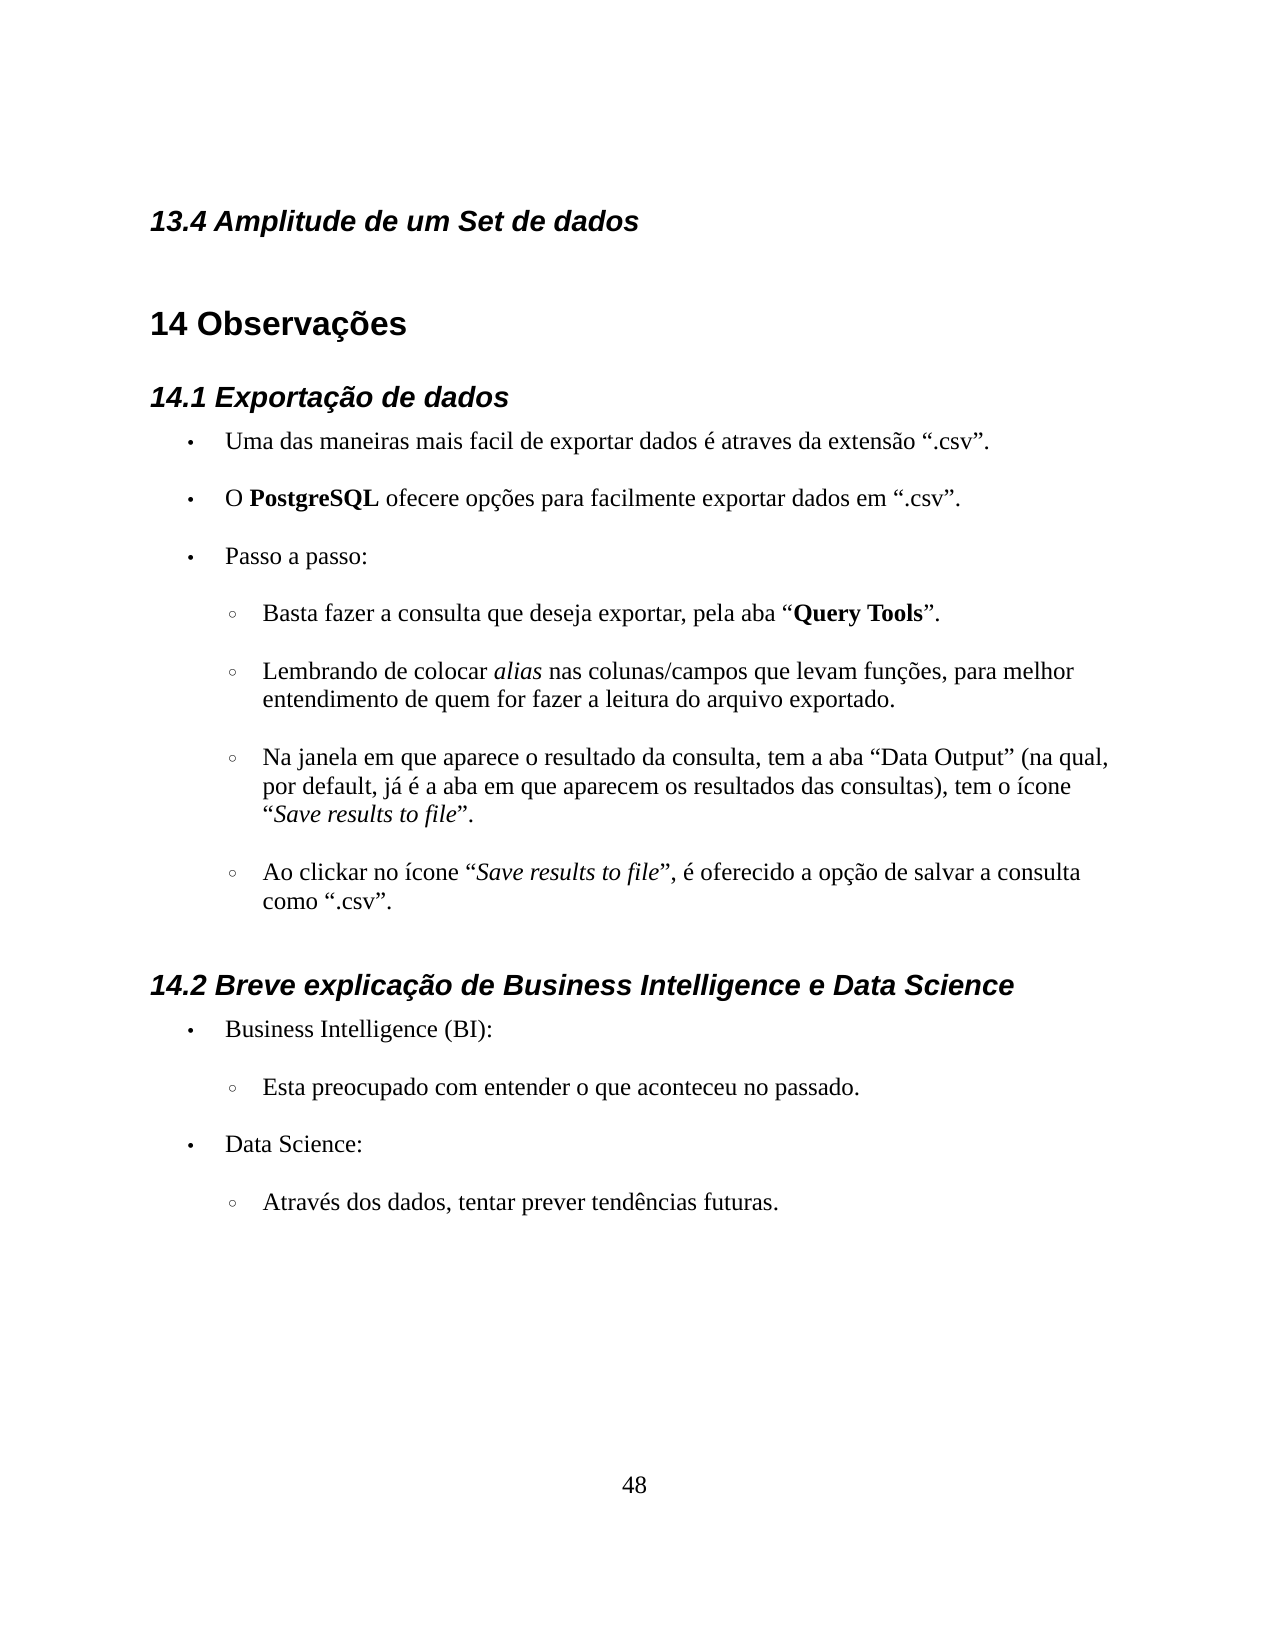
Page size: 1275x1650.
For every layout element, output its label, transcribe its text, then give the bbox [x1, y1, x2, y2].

list Data Science: [187, 1129, 1125, 1187]
list Basta fazer a consulta que deseja exportar, pela aba “Query Tools”. [225, 598, 1125, 656]
list Esta preocupado com entender o que aconteceu no passado. [225, 1072, 1125, 1129]
subtitle 14.2 Breve explicação de Business Intelligence e Data Science [150, 968, 1125, 1002]
list Uma das maneiras mais facil de exportar dados é atraves da extensão “.csv”. [187, 426, 1125, 483]
list O PostgreSQL ofecere opções para facilmente exportar dados em “.csv”. [187, 483, 1125, 541]
subtitle 14.1 Exportação de dados [150, 380, 1125, 413]
subtitle 14 Observações [150, 303, 1125, 342]
subtitle 13.4 Amplitude de um Set de dados [150, 204, 1125, 237]
list Na janela em que aparece o resultado da consulta, tem a aba “Data Output” (na qual, por default, já é a aba em que aparecem os resultados das consultas), tem o ícone “Save results to file”. [225, 742, 1125, 857]
list Lembrando de colocar alias nas colunas/campos que levam funções, para melhor entendimento de quem for fazer a leitura do arquivo exportado. [225, 656, 1125, 742]
list Através dos dados, tentar prever tendências futuras. [225, 1187, 1125, 1244]
list Ao clickar no ícone “Save results to file”, é oferecido a opção de salvar a consulta como “.csv”. [225, 857, 1125, 943]
list Passo a passo: [187, 541, 1125, 598]
list Business Intelligence (BI): [187, 1014, 1125, 1072]
